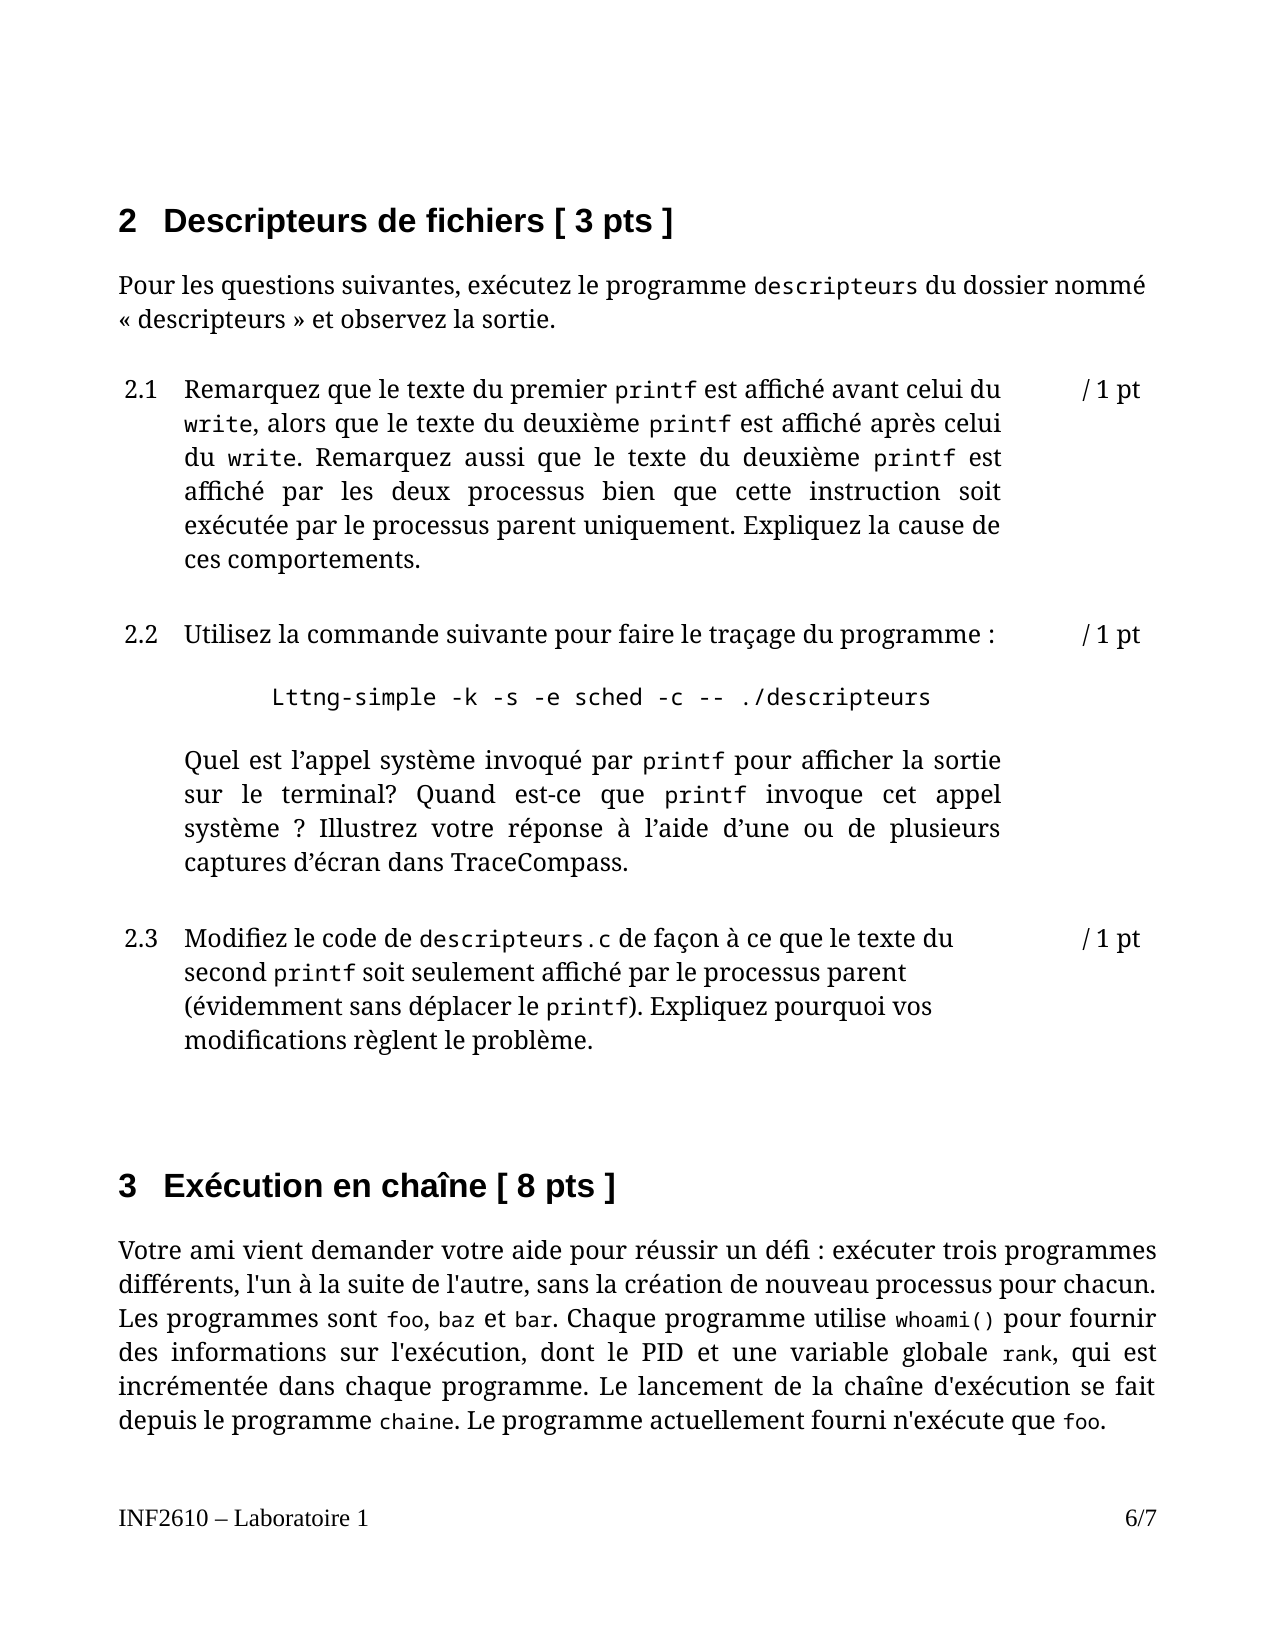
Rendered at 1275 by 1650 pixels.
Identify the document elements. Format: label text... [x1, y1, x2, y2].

text Pour les questions suivantes, exécutez le programme descripteurs du dossier nommé « descripteurs » et observez la sortie. [118, 267, 1157, 336]
table_cell Utilisez la commande suivante pour faire le traçage du programme : Lttng-simple -k -s -e sched -c -- ./descripteurs Quel est l’appel système invoqué par printf pour afficher la sortie sur le terminal? Quand est-ce que printf invoque cet appel système ? Illustrez votre réponse à l’aide d’une ou de plusieurs captures d’écran dans TraceCompass. [118, 596, 1007, 899]
table_header / 1 pt [1077, 351, 1157, 596]
subtitle Descripteurs de fichiers [ 3 pts ] [118, 201, 1157, 240]
table_header Remarquez que le texte du premier printf est affiché avant celui du write, alors que le texte du deuxième printf est affiché après celui du write. Remarquez aussi que le texte du deuxième printf est affiché par les deux processus bien que cette instruction soit exécutée par le processus parent uniquement. Expliquez la cause de ces comportements. [118, 351, 1007, 596]
table_cell Modifiez le code de descripteurs.c de façon à ce que le texte du second printf soit seulement affiché par le processus parent (évidemment sans déplacer le printf). Expliquez pourquoi vos modifications règlent le problème. [118, 900, 1007, 1077]
text Votre ami vient demander votre aide pour réussir un défi : exécuter trois programmes différents, l'un à la suite de l'autre, sans la création de nouveau processus pour chacun. Les programmes sont foo, baz et bar. Chaque programme utilise whoami() pour fournir des informations sur l'exécution, dont le PID et une variable globale rank, qui est incrémentée dans chaque programme. Le lancement de la chaîne d'exécution se fait depuis le programme chaine. Le programme actuellement fourni n'exécute que foo. [118, 1232, 1157, 1437]
table_header [1008, 351, 1077, 596]
table_cell / 1 pt [1077, 900, 1157, 1077]
table_cell / 1 pt [1077, 596, 1157, 899]
table_cell [1008, 900, 1077, 1077]
table_cell [1008, 596, 1077, 899]
subtitle Exécution en chaîne [ 8 pts ] [118, 1166, 1157, 1205]
